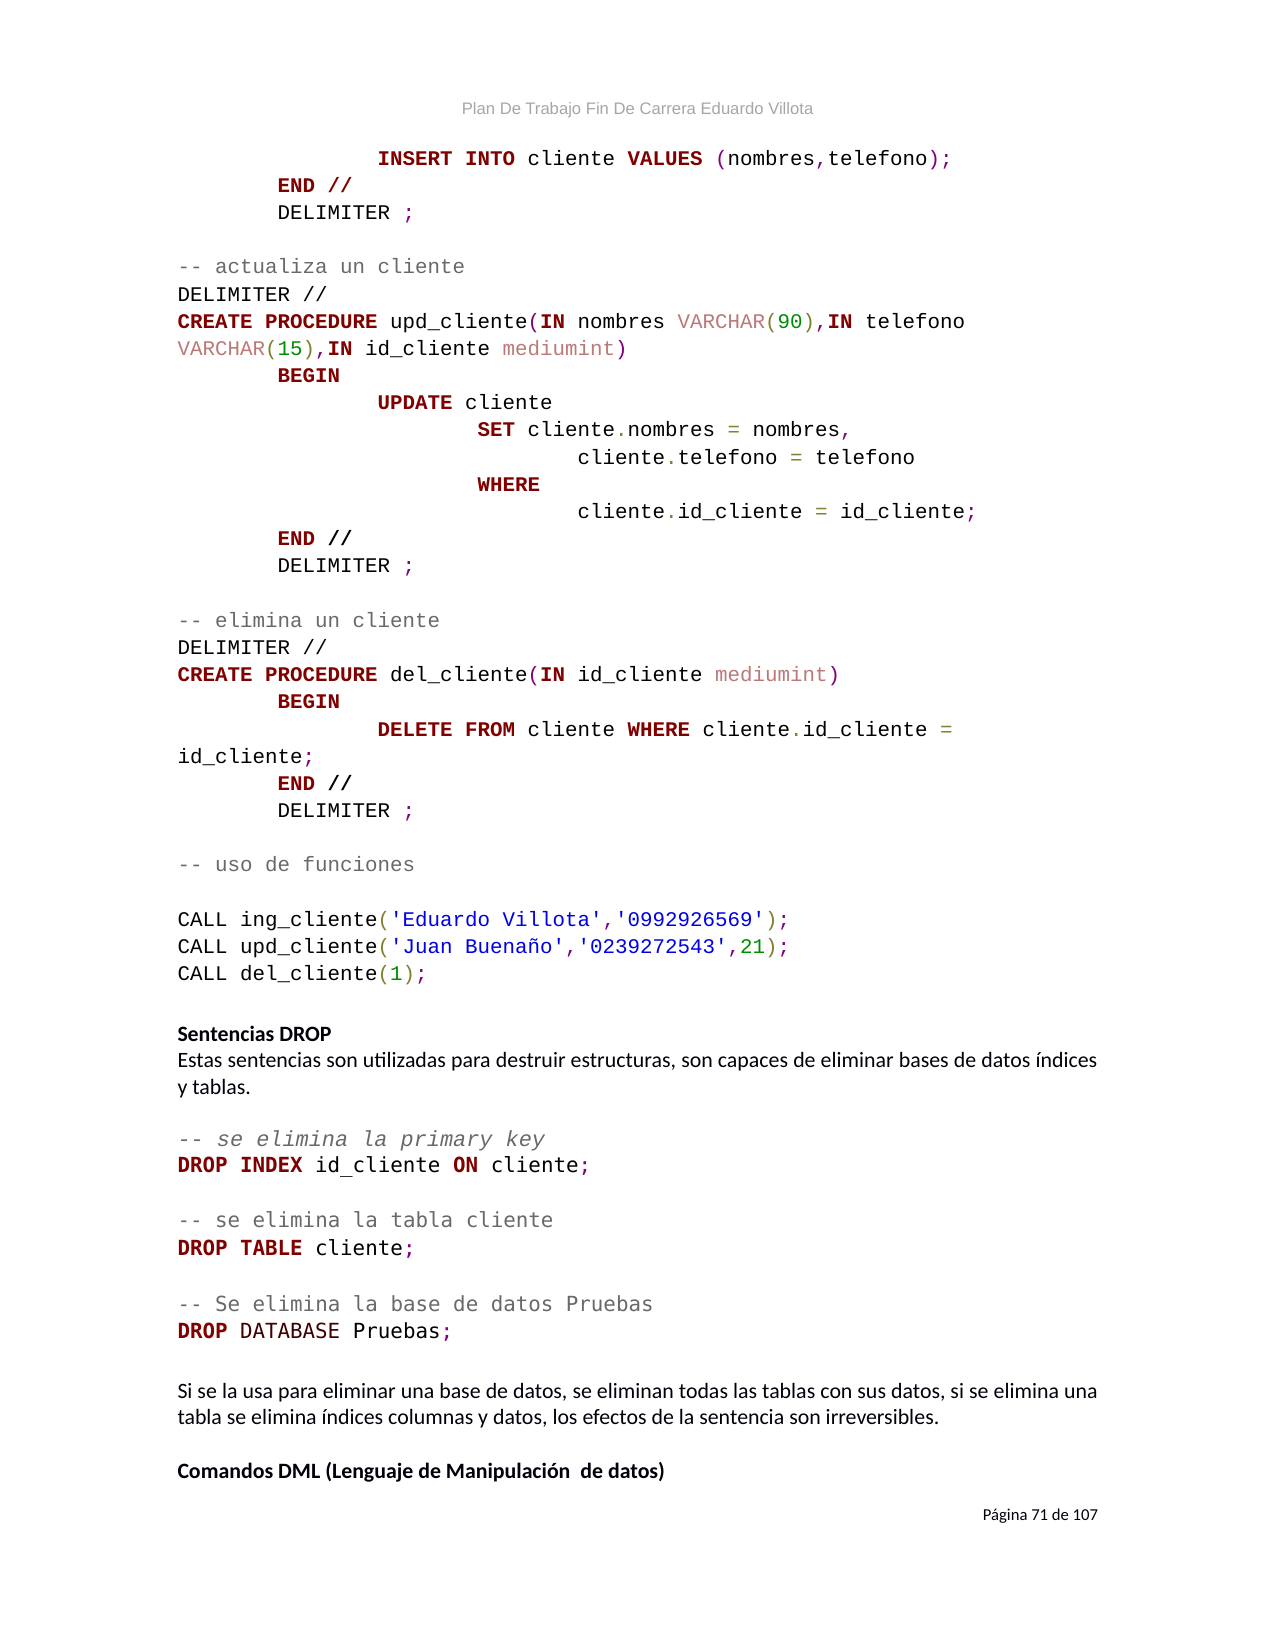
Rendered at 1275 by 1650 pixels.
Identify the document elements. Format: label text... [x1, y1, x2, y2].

text DELIMITER ; [177, 202, 1098, 226]
text CREATE PROCEDURE del_cliente(IN id_cliente mediumint) [177, 664, 1098, 688]
text DELIMITER // [177, 283, 1098, 307]
text Sentencias DROP [177, 1020, 1098, 1047]
text CREATE PROCEDURE upd_cliente(IN nombres VARCHAR(90),IN telefono VARCHAR(15),IN id_cliente mediumint) [177, 311, 1098, 362]
text -- elimina un cliente [177, 610, 1098, 633]
text Si se la usa para eliminar una base de datos, se eliminan todas las tablas con sus datos, si se elimina una tabla se elimina índices columnas y datos, los efectos de la sentencia son irreversibles. [177, 1377, 1098, 1430]
text BEGIN [177, 365, 1098, 389]
text DELETE FROM cliente WHERE cliente.id_cliente = id_cliente; [177, 718, 1098, 769]
text DELIMITER ; [177, 555, 1098, 579]
text -- Se elimina la base de datos Pruebas [177, 1292, 1098, 1316]
text BEGIN [177, 691, 1098, 715]
text -- se elimina la primary key [177, 1128, 1098, 1153]
text WHERE [177, 474, 1098, 497]
text DROP INDEX id_cliente ON cliente; [177, 1153, 1098, 1177]
text INSERT INTO cliente VALUES (nombres,telefono); [177, 148, 1098, 171]
text cliente.telefono = telefono [177, 447, 1098, 470]
text -- uso de funciones [177, 854, 1098, 878]
text END // [177, 175, 1098, 198]
text CALL upd_cliente('Juan Buenaño','0239272543',21); [177, 936, 1098, 960]
text CALL del_cliente(1); [177, 963, 1098, 987]
text -- actualiza un cliente [177, 256, 1098, 280]
text CALL ing_cliente('Eduardo Villota','0992926569'); [177, 909, 1098, 932]
text END // [177, 773, 1098, 797]
text DROP DATABASE Pruebas; [177, 1319, 1098, 1344]
text DROP TABLE cliente; [177, 1236, 1098, 1260]
text DELIMITER ; [177, 800, 1098, 824]
text -- se elimina la tabla cliente [177, 1208, 1098, 1233]
text DELIMITER // [177, 637, 1098, 661]
text END // [177, 528, 1098, 552]
text UPDATE cliente [177, 392, 1098, 416]
text Estas sentencias son utilizadas para destruir estructuras, son capaces de eliminar bases de datos índices y tablas. [177, 1047, 1098, 1100]
text Comandos DML (Lenguaje de Manipulación de datos) [177, 1457, 1098, 1483]
text SET cliente.nombres = nombres, [177, 419, 1098, 443]
text cliente.id_cliente = id_cliente; [177, 501, 1098, 525]
